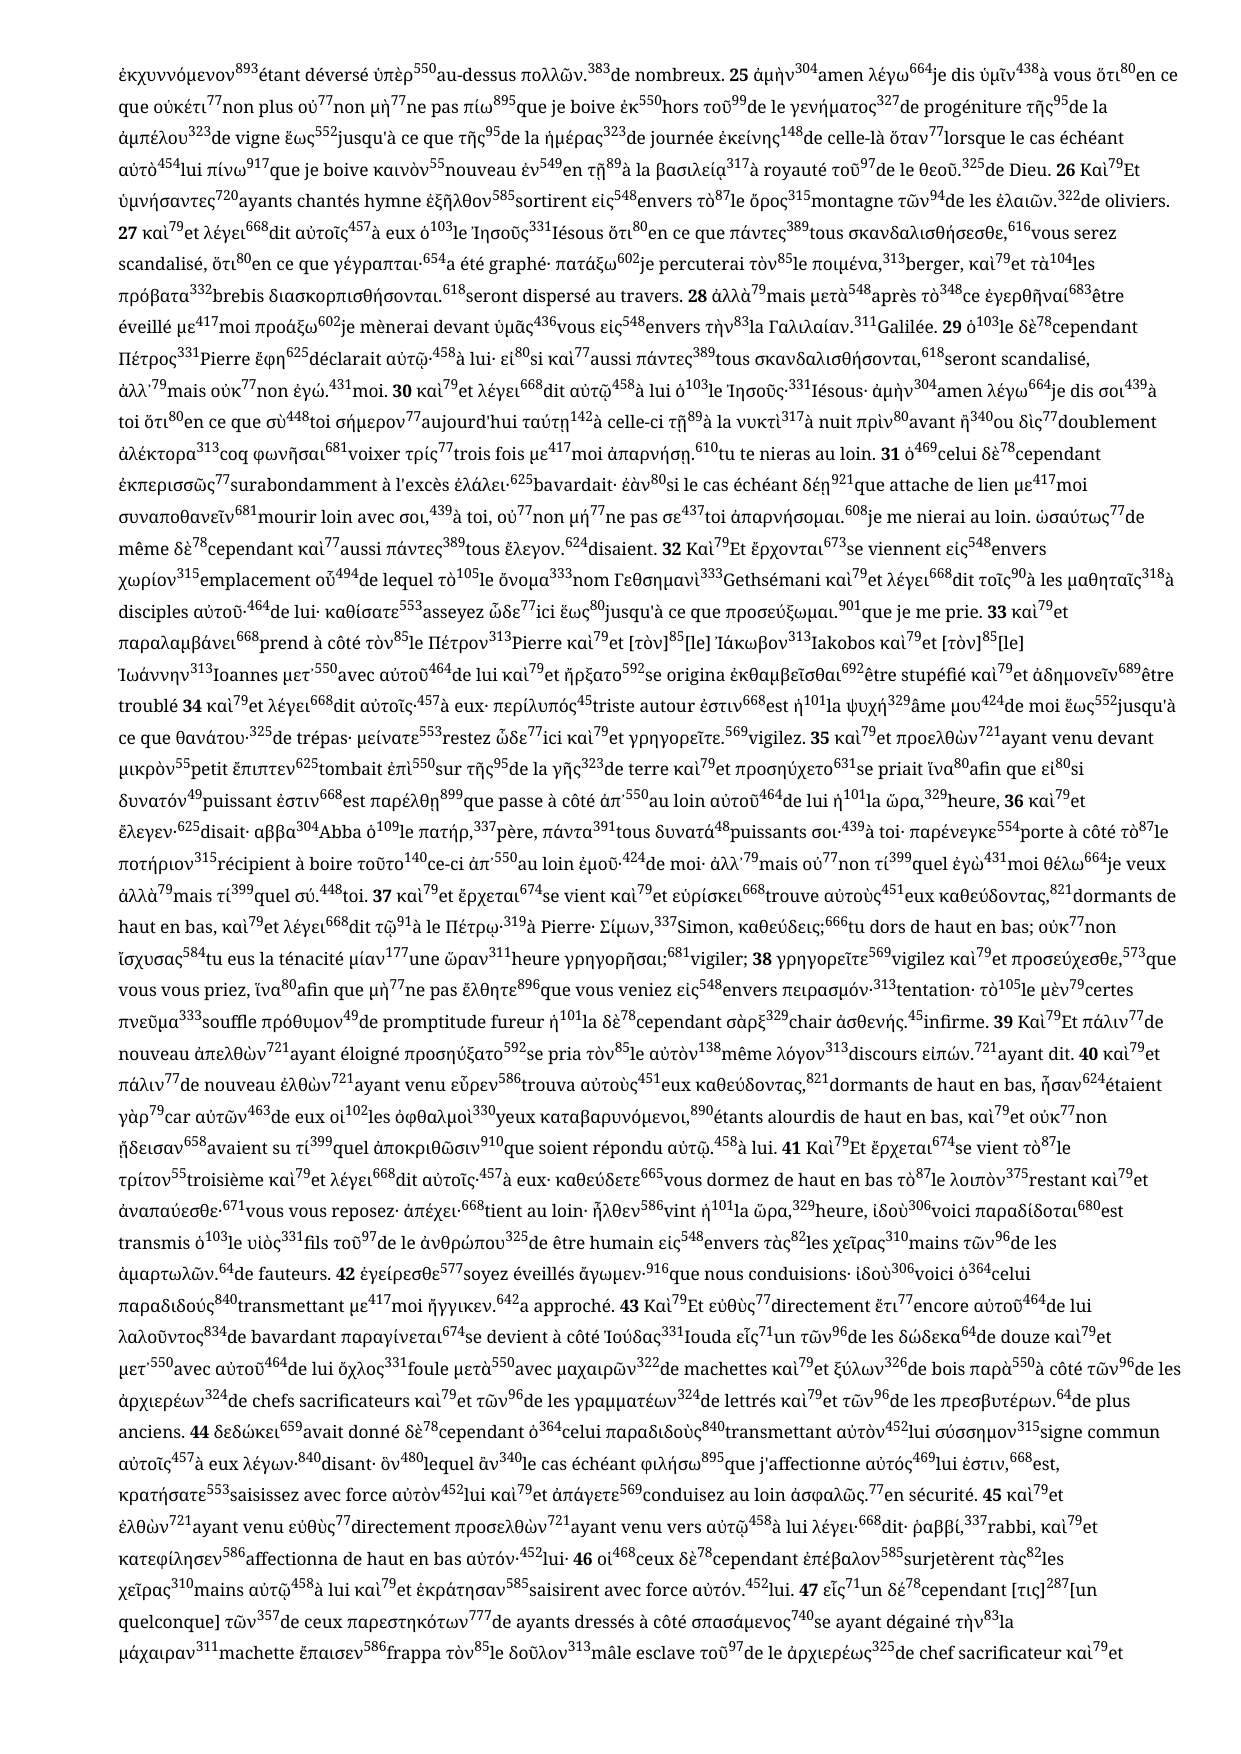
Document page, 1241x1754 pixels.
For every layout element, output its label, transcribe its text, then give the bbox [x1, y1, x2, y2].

text 1 Ἦν625Était δὲ78cependant τὸ105le πάσχα333pâque καὶ79et τὰ104les ἄζυμα72sans levains μετὰ548après δύο176deux ἡμέρας.310journées. καὶ79et ἐζήτουν624cherchaient οἱ102les ἀρχιερεῖς330chefs sacrificateurs καὶ79et οἱ102les γραμματεῖς330lettrés πῶς77comment? αὐτὸν452lui ἐν549en δόλῳ319à fraude κρατήσαντες720ayants saisis avec force ἀποκτείνωσιν·898que tuent catégoriquement· 2 ἔλεγον624disaient γάρ·79car· μὴ77ne pas ἐν549en τῇ89à la ἑορτῇ,317à fête, μήποτε80de peur que ἔσται612se sera θόρυβος331tumulte τοῦ97de le λαοῦ.325de peuple. 3 Καὶ79Et ὄντος834de étant αὐτοῦ464de lui ἐν549en Βηθανίᾳ317à Béthanie ἐν549en τῇ89à la οἰκίᾳ317à maison d'habitation Σίμωνος325de Simon τοῦ97de le λεπροῦ,16de lépreux, κατακειμένου861de se couchant de haut en bas αὐτοῦ464de lui ἦλθεν586vint γυνὴ329femme ἔχουσα838ayante ἀλάβαστρον311alabastre μύρου327de onguent νάρδου323de nard πιστικῆς14de croyalique πολυτελοῦς,14de très coûteuse, συντρίψασα719ayante broyée ensemble τὴν83la ἀλάβαστρον311alabastre κατέχεεν586versa de haut en bas αὐτοῦ464de lui τῆς95de la κεφαλῆς.323de tête. 4 ἦσαν624étaient δέ78cependant τινες389des quelconques ἀγανακτοῦντες839irritants beaucoup πρὸς548vers ἑαυτούς·527eux-mêmes· εἰς548envers τί399quel ἡ101la ἀπώλεια329perte complète αὕτη154celle-ci τοῦ99de le μύρου327de onguent γέγονεν;642a devenu; 5 ἠδύνατο631se pouvait γὰρ79car τοῦτο158ce-ci τὸ105le μύρον333onguent πραθῆναι683être vendu ἐπάνω77sur le haut δηναρίων326de deniers τριακοσίων192de trois cents καὶ79et δοθῆναι683être donné τοῖς90à les πτωχοῖς·58à pauvres· καὶ79et ἐνεβριμῶντο630se irritaient dans αὐτῇ.456à elle. 6 Ὁ103Le δὲ78cependant Ἰησοῦς331Iésous εἶπεν·586dit· ἄφετε553abandonnez αὐτήν·450elle· τί399quel αὐτῇ456à elle κόπους312frappements παρέχετε;665vous fournissez; καλὸν6beau ἔργον315travail ἠργάσατο592se mit au travail ἐν549en ἐμοί.420à moi. 7 πάντοτε77en tout moment γὰρ79car τοὺς84les πτωχοὺς52pauvres ἔχετε665vous avez μεθ᾽550avec ἑαυτῶν521de vous-mêmes καὶ79et ὅταν80lorsque le cas échéant θέλητε918que vous vouliez δύνασθε671vous vous pouvez αὐτοῖς457à eux εὖ77bien ποιῆσαι,681faire, ἐμὲ417moi δὲ78cependant οὐ77non πάντοτε77en tout moment ἔχετε.665vous avez. 8 ὃ482lequel ἔσχεν586eut ἐποίησεν·586fit· προέλαβεν586prit à l'avance μυρίσαι681oindre d'onguent τὸ87le σῶμά315corps μου424de moi εἰς548envers τὸν245le ἐνταφιασμόν.313enterrement. 9 ἀμὴν304amen δὲ78cependant λέγω664je dis ὑμῖν,438à vous, ὅπου80là où ἐὰν340si le cas échéant κηρυχθῇ911que soit annoncé τὸ105le εὐαγγέλιον333évangile εἰς548envers ὅλον269tout entier τὸν85le κόσμον,313monde, καὶ77aussi ὃ482lequel ἐποίησεν586fit αὕτη362celle-ci λαληθήσεται619sera bavardé εἰς548envers μνημόσυνον315souvenance αὐτῆς.462de elle. 10 Καὶ79Et Ἰούδας331Iouda Ἰσκαριὼθ331Iskariote ὁ103le εἷς71un τῶν96de les δώδεκα64de douze ἀπῆλθεν586éloigna πρὸς548vers τοὺς84les ἀρχιερεῖς312chefs sacrificateurs ἵνα80afin que αὐτὸν452lui παραδοῖ899que transmette αὐτοῖς.457à eux. 11 οἱ468ceux δὲ78cependant ἀκούσαντες720ayants écoutés ἐχάρησαν599furent été de joie καὶ79et ἐπηγγείλαντο591se promirent αὐτῷ458à lui ἀργύριον315objet d'argent δοῦναι.681donner. καὶ79et ἐζήτει625cherchait πῶς77comment? αὐτὸν452lui εὐκαίρως77en bien moment παραδοῖ.899que transmette. 12 Καὶ79Et τῇ89à la πρώτῃ206à première ἡμέρᾳ317à journée τῶν98de les ἀζύμων,66de sans levains, ὅτε77lorsque τὸ87le πάσχα315pâque ἔθυον,624sacrifiaient, λέγουσιν667disent αὐτῷ458à lui οἱ102les μαθηταὶ330disciples αὐτοῦ·464de lui· ποῦ77où? θέλεις666tu veux ἀπελθόντες720ayants éloignés ἑτοιμάσωμεν894que nous préparions ἵνα80afin que φάγῃς897que tu manges τὸ87le πάσχα;315pâque; 13 καὶ79et ἀποστέλλει668envoie δύο52deux τῶν96de les μαθητῶν324de disciples αὐτοῦ464de lui καὶ79et λέγει668dit αὐτοῖς·457à eux· ὑπάγετε569dirigez en arrière εἰς548envers τὴν83la πόλιν,311cité, καὶ79et ἀπαντήσει606viendra de loin à la rencontre ὑμῖν438à vous ἄνθρωπος331être humain κεράμιον315cruche ὕδατος327de eau βαστάζων·840mettant en charge· ἀκολουθήσατε553suivez αὐτῷ458à lui 14 καὶ79et ὅπου80là où ἐὰν340si le cas échéant εἰσέλθῃ899que vienne à l'intérieur εἴπατε553dites τῷ91à le οἰκοδεσπότῃ319à despote de maison ὅτι80en ce que ὁ103le διδάσκαλος331enseignant λέγει·668dit· ποῦ77où? ἐστιν668est τὸ105le κατάλυμά333salle de déliage μου424de moi ὅπου77là où τὸ87le πάσχα315pâque μετὰ550avec τῶν96de les μαθητῶν324de disciples μου424de moi φάγω;895que je mange; 15 καὶ79et αὐτὸς469lui ὑμῖν438à vous δείξει606montrera ἀνάγαιον315chambre haute μέγα6grand ἐστρωμένον798ayant été étendu ἕτοιμον·55prêt· καὶ79et ἐκεῖ77là ἑτοιμάσατε553préparez ἡμῖν.419à nous. 16 καὶ79et ἐξῆλθον585sortirent οἱ102les μαθηταὶ330disciples καὶ79et ἦλθον585vinrent εἰς548envers τὴν83la πόλιν311cité καὶ79et εὗρον585trouvèrent καθὼς77de haut en bas comme εἶπεν586dit αὐτοῖς457à eux καὶ79et ἡτοίμασαν585préparèrent τὸ87le πάσχα.315pâque. 17 Καὶ79Et ὀψίας63de tardive γενομένης732de se ayante devenue ἔρχεται674se vient μετὰ550avec τῶν96de les δώδεκα.64de douze. 18 καὶ79et ἀνακειμένων860de se couchants de bas en haut αὐτῶν463de eux καὶ79et ἐσθιόντων833de mangeants ὁ103le Ἰησοῦς331Iésous εἶπεν·586dit· ἀμὴν304amen λέγω664je dis ὑμῖν438à vous ὅτι80en ce que εἷς71un ἐξ550hors ὑμῶν441de vous παραδώσει606transmettra με417moi ὁ364celui ἐσθίων840mangeant μετ᾽550avec ἐμοῦ.424de moi. 19 ἤρξαντο591se originèrent λυπεῖσθαι692être attristé καὶ79et λέγειν689dire αὐτῷ458à lui εἷς71un κατὰ547de haut en bas εἷς·71un· μήτι340ne serait-ce que ἐγώ;431moi; 20 ὁ469celui δὲ78cependant εἶπεν586dit αὐτοῖς·457à eux· εἷς71un τῶν96de les δώδεκα,64de douze, ὁ364celui ἐμβαπτόμενος867se trempant dedans μετ᾽550avec ἐμοῦ424de moi εἰς548envers τὸ87le τρύβλιον.315bol. 21 ὅτι80en ce que ὁ103le μὲν79certes υἱὸς331fils τοῦ97de le ἀνθρώπου325de être humain ὑπάγει668dirige en arrière καθὼς77de haut en bas comme γέγραπται654a été graphé περὶ550autour αὐτοῦ,464de lui, οὐαὶ304Ouai δὲ78cependant τῷ91à le ἀνθρώπῳ319à être humain ἐκείνῳ144à celui-là δι᾽550par οὗ492de lequel ὁ103le υἱὸς331fils τοῦ97de le ἀνθρώπου325de être humain παραδίδοται·680est transmis· καλὸν49beau ἦν625était αὐτῷ458à lui εἰ80si οὐκ77non ἐγεννήθη600fut engendré ὁ103le ἄνθρωπος331être humain ἐκεῖνος.156celui-là. 22 Καὶ79Et ἐσθιόντων833de mangeants αὐτῶν463de eux λαβὼν721ayant pris ἄρτον313pain εὐλογήσας721ayant élogié ἔκλασεν586cassa καὶ79et ἔδωκεν586donna αὐτοῖς457à eux καὶ79et εἶπεν·586dit· λάβετε,553prenez, τοῦτό366ce-ci ἐστιν668est τὸ105le σῶμά333corps μου.424de moi. 23 καὶ79et λαβὼν721ayant pris ποτήριον315récipient à boire εὐχαριστήσας721ayant rendu grâce ἔδωκεν586donna αὐτοῖς,457à eux, καὶ79et ἔπιον585burent ἐξ550hors αὐτοῦ466de lui πάντες.389tous. 24 καὶ79et εἶπεν586dit αὐτοῖς·457à eux· τοῦτό366ce-ci ἐστιν668est τὸ105le αἷμά333sang μου424de moi τῆς95de la διαθήκης323de disposition τὸ366ce ἐκχυννόμενον893étant déversé ὑπὲρ550au-dessus πολλῶν.383de nombreux. 25 ἀμὴν304amen λέγω664je dis ὑμῖν438à vous ὅτι80en ce que οὐκέτι77non plus οὐ77non μὴ77ne pas πίω895que je boive ἐκ550hors τοῦ99de le γενήματος327de progéniture τῆς95de la ἀμπέλου323de vigne ἕως552jusqu'à ce que τῆς95de la ἡμέρας323de journée ἐκείνης148de celle-là ὅταν77lorsque le cas échéant αὐτὸ454lui πίνω917que je boive καινὸν55nouveau ἐν549en τῇ89à la βασιλείᾳ317à royauté τοῦ97de le θεοῦ.325de Dieu. 26 Καὶ79Et ὑμνήσαντες720ayants chantés hymne ἐξῆλθον585sortirent εἰς548envers τὸ87le ὄρος315montagne τῶν94de les ἐλαιῶν.322de oliviers. 27 καὶ79et λέγει668dit αὐτοῖς457à eux ὁ103le Ἰησοῦς331Iésous ὅτι80en ce que πάντες389tous σκανδαλισθήσεσθε,616vous serez scandalisé, ὅτι80en ce que γέγραπται·654a été graphé· πατάξω602je percuterai τὸν85le ποιμένα,313berger, καὶ79et τὰ104les πρόβατα332brebis διασκορπισθήσονται.618seront dispersé au travers. 28 ἀλλὰ79mais μετὰ548après τὸ348ce ἐγερθῆναί683être éveillé με417moi προάξω602je mènerai devant ὑμᾶς436vous εἰς548envers τὴν83la Γαλιλαίαν.311Galilée. 29 ὁ103le δὲ78cependant Πέτρος331Pierre ἔφη625déclarait αὐτῷ·458à lui· εἰ80si καὶ77aussi πάντες389tous σκανδαλισθήσονται,618seront scandalisé, ἀλλ᾽79mais οὐκ77non ἐγώ.431moi. 30 καὶ79et λέγει668dit αὐτῷ458à lui ὁ103le Ἰησοῦς·331Iésous· ἀμὴν304amen λέγω664je dis σοι439à toi ὅτι80en ce que σὺ448toi σήμερον77aujourd'hui ταύτῃ142à celle-ci τῇ89à la νυκτὶ317à nuit πρὶν80avant ἢ340ou δὶς77doublement ἀλέκτορα313coq φωνῆσαι681voixer τρίς77trois fois με417moi ἀπαρνήσῃ.610tu te nieras au loin. 31 ὁ469celui δὲ78cependant ἐκπερισσῶς77surabondamment à l'excès ἐλάλει·625bavardait· ἐὰν80si le cas échéant δέῃ921que attache de lien με417moi συναποθανεῖν681mourir loin avec σοι,439à toi, οὐ77non μή77ne pas σε437toi ἀπαρνήσομαι.608je me nierai au loin. ὡσαύτως77de même δὲ78cependant καὶ77aussi πάντες389tous ἔλεγον.624disaient. 32 Καὶ79Et ἔρχονται673se viennent εἰς548envers χωρίον315emplacement οὗ494de lequel τὸ105le ὄνομα333nom Γεθσημανὶ333Gethsémani καὶ79et λέγει668dit τοῖς90à les μαθηταῖς318à disciples αὐτοῦ·464de lui· καθίσατε553asseyez ὧδε77ici ἕως80jusqu'à ce que προσεύξωμαι.901que je me prie. 33 καὶ79et παραλαμβάνει668prend à côté τὸν85le Πέτρον313Pierre καὶ79et [τὸν]85[le] Ἰάκωβον313Iakobos καὶ79et [τὸν]85[le] Ἰωάννην313Ioannes μετ᾽550avec αὐτοῦ464de lui καὶ79et ἤρξατο592se origina ἐκθαμβεῖσθαι692être stupéfié καὶ79et ἀδημονεῖν689être troublé 34 καὶ79et λέγει668dit αὐτοῖς·457à eux· περίλυπός45triste autour ἐστιν668est ἡ101la ψυχή329âme μου424de moi ἕως552jusqu'à ce que θανάτου·325de trépas· μείνατε553restez ὧδε77ici καὶ79et γρηγορεῖτε.569vigilez. 35 καὶ79et προελθὼν721ayant venu devant μικρὸν55petit ἔπιπτεν625tombait ἐπὶ550sur τῆς95de la γῆς323de terre καὶ79et προσηύχετο631se priait ἵνα80afin que εἰ80si δυνατόν49puissant ἐστιν668est παρέλθῃ899que passe à côté ἀπ᾽550au loin αὐτοῦ464de lui ἡ101la ὥρα,329heure, 36 καὶ79et ἔλεγεν·625disait· αββα304Abba ὁ109le πατήρ,337père, πάντα391tous δυνατά48puissants σοι·439à toi· παρένεγκε554porte à côté τὸ87le ποτήριον315récipient à boire τοῦτο140ce-ci ἀπ᾽550au loin ἐμοῦ·424de moi· ἀλλ᾽79mais οὐ77non τί399quel ἐγὼ431moi θέλω664je veux ἀλλὰ79mais τί399quel σύ.448toi. 37 καὶ79et ἔρχεται674se vient καὶ79et εὑρίσκει668trouve αὐτοὺς451eux καθεύδοντας,821dormants de haut en bas, καὶ79et λέγει668dit τῷ91à le Πέτρῳ·319à Pierre· Σίμων,337Simon, καθεύδεις;666tu dors de haut en bas; οὐκ77non ἴσχυσας584tu eus la ténacité μίαν177une ὥραν311heure γρηγορῆσαι;681vigiler; 38 γρηγορεῖτε569vigilez καὶ79et προσεύχεσθε,573que vous vous priez, ἵνα80afin que μὴ77ne pas ἔλθητε896que vous veniez εἰς548envers πειρασμόν·313tentation· τὸ105le μὲν79certes πνεῦμα333souffle πρόθυμον49de promptitude fureur ἡ101la δὲ78cependant σὰρξ329chair ἀσθενής.45infirme. 39 Καὶ79Et πάλιν77de nouveau ἀπελθὼν721ayant éloigné προσηύξατο592se pria τὸν85le αὐτὸν138même λόγον313discours εἰπών.721ayant dit. 40 καὶ79et πάλιν77de nouveau ἐλθὼν721ayant venu εὗρεν586trouva αὐτοὺς451eux καθεύδοντας,821dormants de haut en bas, ἦσαν624étaient γὰρ79car αὐτῶν463de eux οἱ102les ὀφθαλμοὶ330yeux καταβαρυνόμενοι,890étants alourdis de haut en bas, καὶ79et οὐκ77non ᾔδεισαν658avaient su τί399quel ἀποκριθῶσιν910que soient répondu αὐτῷ.458à lui. 41 Καὶ79Et ἔρχεται674se vient τὸ87le τρίτον55troisième καὶ79et λέγει668dit αὐτοῖς·457à eux· καθεύδετε665vous dormez de haut en bas τὸ87le λοιπὸν375restant καὶ79et ἀναπαύεσθε·671vous vous reposez· ἀπέχει·668tient au loin· ἦλθεν586vint ἡ101la ὥρα,329heure, ἰδοὺ306voici παραδίδοται680est transmis ὁ103le υἱὸς331fils τοῦ97de le ἀνθρώπου325de être humain εἰς548envers τὰς82les χεῖρας310mains τῶν96de les ἁμαρτωλῶν.64de fauteurs. 42 ἐγείρεσθε577soyez éveillés ἄγωμεν·916que nous conduisions· ἰδοὺ306voici ὁ364celui παραδιδούς840transmettant με417moi ἤγγικεν.642a approché. 43 Καὶ79Et εὐθὺς77directement ἔτι77encore αὐτοῦ464de lui λαλοῦντος834de bavardant παραγίνεται674se devient à côté Ἰούδας331Iouda εἷς71un τῶν96de les δώδεκα64de douze καὶ79et μετ᾽550avec αὐτοῦ464de lui ὄχλος331foule μετὰ550avec μαχαιρῶν322de machettes καὶ79et ξύλων326de bois παρὰ550à côté τῶν96de les ἀρχιερέων324de chefs sacrificateurs καὶ79et τῶν96de les γραμματέων324de lettrés καὶ79et τῶν96de les πρεσβυτέρων.64de plus anciens. 44 δεδώκει659avait donné δὲ78cependant ὁ364celui παραδιδοὺς840transmettant αὐτὸν452lui σύσσημον315signe commun αὐτοῖς457à eux λέγων·840disant· ὃν480lequel ἂν340le cas échéant φιλήσω895que j'affectionne αὐτός469lui ἐστιν,668est, κρατήσατε553saisissez avec force αὐτὸν452lui καὶ79et ἀπάγετε569conduisez au loin ἀσφαλῶς.77en sécurité. 45 καὶ79et ἐλθὼν721ayant venu εὐθὺς77directement προσελθὼν721ayant venu vers αὐτῷ458à lui λέγει·668dit· ῥαββί,337rabbi, καὶ79et κατεφίλησεν586affectionna de haut en bas αὐτόν·452lui· 46 οἱ468ceux δὲ78cependant ἐπέβαλον585surjetèrent τὰς82les χεῖρας310mains αὐτῷ458à lui καὶ79et ἐκράτησαν585saisirent avec force αὐτόν.452lui. 47 εἷς71un δέ78cependant [τις]287[un quelconque] τῶν357de ceux παρεστηκότων777de ayants dressés à côté σπασάμενος740se ayant dégainé τὴν83la μάχαιραν311machette ἔπαισεν586frappa τὸν85le δοῦλον313mâle esclave τοῦ97de le ἀρχιερέως325de chef sacrificateur καὶ79et ἀφεῖλεν586saisit au loin αὐτοῦ464de lui τὸ87le ὠτάριον.315bout d'oreille. 48 Καὶ79Et ἀποκριθεὶς760ayant été répondu ὁ103le Ἰησοῦς331Iésous εἶπεν586dit αὐτοῖς·457à eux· ὡς80comme ἐπὶ548sur λῃστὴν313pilleur ἐξήλθατε583vous sortîtes μετὰ550avec μαχαιρῶν322de machettes καὶ79et ξύλων326de bois συλλαβεῖν681prendre ensemble με;417moi; 49 καθ᾽548selon ἡμέραν311journée ἤμην627je m'étais πρὸς548vers ὑμᾶς436vous ἐν549en τῷ93à le ἱερῷ321à sanctuaire διδάσκων840enseignant καὶ79et οὐκ77non ἐκρατήσατέ583vous saisîtes avec force με·417moi· ἀλλ᾽79mais ἵνα80afin que πληρωθῶσιν910que soient fait plénitude αἱ100les γραφαί.328graphes. 50 Καὶ79Et ἀφέντες720ayants abandonnés αὐτὸν452lui ἔφυγον585fuirent πάντες.389tous. 51 καὶ79et νεανίσκος331adolescent τις287un quelconque συνηκολούθει625suivait ensemble αὐτῷ458à lui περιβεβλημένος813ayant été entouré σινδόνα311sindon ἐπὶ550sur γυμνοῦ,67de nu, καὶ79et κρατοῦσιν667saisissent avec force αὐτόν·452lui· 52 ὁ364celui δὲ78cependant καταλιπὼν721ayant laissé en contrebas τὴν83la σινδόνα311sindon γυμνὸς71nu ἔφυγεν.586fuit. 53 Καὶ79Et ἀπήγαγον585conduisirent au loin τὸν85le Ἰησοῦν313Iésous πρὸς548vers τὸν85le ἀρχιερέα,313chef sacrificateur, καὶ79et συνέρχονται673se viennent ensemble πάντες286tous οἱ102les ἀρχιερεῖς330chefs sacrificateurs καὶ79et οἱ102les πρεσβύτεροι70plus anciens καὶ79et οἱ102les γραμματεῖς.330lettrés. 54 καὶ79et ὁ103le Πέτρος331Pierre ἀπὸ547au loin μακρόθεν77à distance ἠκολούθησεν586suivit αὐτῷ458à lui ἕως551jusqu'à ce que ἔσω77dedans εἰς548envers τὴν83la αὐλὴν311cour τοῦ97de le ἀρχιερέως325de chef sacrificateur καὶ79et ἦν625était συγκαθήμενος867se asseyant ensemble μετὰ550avec τῶν96de les ὑπηρετῶν324de ministres καὶ79et θερμαινόμενος867se chauffant πρὸς548vers τὸ87le φῶς.315lumière. 55 Οἱ102Les δὲ78cependant ἀρχιερεῖς330chefs sacrificateurs καὶ79et ὅλον289tout entier τὸ105le συνέδριον333sanhédrin ἐζήτουν624cherchaient κατὰ550contre τοῦ97de le Ἰησοῦ325de Iésous μαρτυρίαν311témoignation εἰς548envers τὸ348ce θανατῶσαι681mettre à trépas αὐτόν,452lui, καὶ79et οὐχ77non ηὕρισκον·624trouvaient· 56 πολλοὶ389nombreux γὰρ79car ἐψευδομαρτύρουν624témoignaient faussement κατ᾽550contre αὐτοῦ,464de lui, καὶ79et ἴσαι44égales αἱ100les μαρτυρίαι328témoignations οὐκ77non ἦσαν.624étaient. 57 καί79et τινες389des quelconques ἀναστάντες720ayants redressés ἐψευδομαρτύρουν624témoignaient faussement κατ᾽550contre αὐτοῦ464de lui λέγοντες839disants 58 ὅτι80en ce que ἡμεῖς430nous ἠκούσαμεν581nous écoutâmes αὐτοῦ464de lui λέγοντος834de disant ὅτι80en ce que ἐγὼ431moi καταλύσω602je délierai vers le bas τὸν85le ναὸν313temple τοῦτον138celui-ci τὸν85le χειροποίητον4fait de main καὶ79et διὰ550par τριῶν188de trois ἡμερῶν322de journées ἄλλον115autre ἀχειροποίητον53non fait de main οἰκοδομήσω.602j'édifierai en maison. 59 καὶ79et οὐδὲ77non cependant οὕτως77ainsi ἴση45égale ἦν625était ἡ101la μαρτυρία329témoignation αὐτῶν.463de eux. 60 Καὶ79Et ἀναστὰς721ayant redressé ὁ103le ἀρχιερεὺς331chef sacrificateur εἰς548envers μέσον55au milieu ἐπηρώτησεν586surinterrogea τὸν85le Ἰησοῦν313Iésous λέγων·840disant· οὐκ77non ἀποκρίνῃ672tu te réponds οὐδὲν375aucun τί399quel οὗτοί363ceux-ci σου442de toi καταμαρτυροῦσιν;667témoignent contre; 61 ὁ469celui δὲ78cependant ἐσιώπα625silençait καὶ79et οὐκ77non ἀπεκρίνατο592se répondit οὐδέν.375aucun. πάλιν77de nouveau ὁ103le ἀρχιερεὺς331chef sacrificateur ἐπηρώτα625surinterrogeait αὐτὸν452lui καὶ79et λέγει668dit αὐτῷ·458à lui· σὺ448toi εἶ666tu es ὁ103le χριστὸς331Christ ὁ103le υἱὸς331fils τοῦ97de le εὐλογητοῦ;65de élogié; 62 ὁ103le δὲ78cependant Ἰησοῦς331Iésous εἶπεν·586dit· ἐγώ431moi εἰμι,664je suis, καὶ79et ὄψεσθε609vous vous verrez τὸν85le υἱὸν313fils τοῦ97de le ἀνθρώπου325de être humain ἐκ550hors δεξιῶν66de droits καθήμενον849se étant assis τῆς95de la δυνάμεως323de puissance καὶ79et ἐρχόμενον849se venant μετὰ550avec τῶν94de les νεφελῶν322de nuées τοῦ97de le οὐρανοῦ.325de ciel. 63 ὁ103le δὲ78cependant ἀρχιερεὺς331chef sacrificateur διαρρήξας721ayant fracassé à travers τοὺς84les χιτῶνας312chitons αὐτοῦ464de lui λέγει·668dit· τί399quel ἔτι77encore χρείαν311besoin ἔχομεν663nous avons μαρτύρων;324de témoins; 64 ἠκούσατε583vous écoutâtes τῆς95de la βλασφημίας·323de blasphémie· τί399quel ὑμῖν438à vous φαίνεται;674se apparaît en lumière; οἱ363ceux δὲ78cependant πάντες286tous κατέκριναν585jugèrent contre αὐτὸν452lui ἔνοχον32tenu au-dedans εἶναι689être θανάτου.325de trépas. 65 Καὶ79Et ἤρξαντό591se originèrent τινες389des quelconques ἐμπτύειν689cracher envers αὐτῷ458à lui καὶ79et περικαλύπτειν689couvrir autour αὐτοῦ464de lui τὸ87le πρόσωπον315face καὶ79et κολαφίζειν689tabasser αὐτὸν452lui καὶ79et λέγειν689dire αὐτῷ·458à lui· προφήτευσον,554prophétise, καὶ79et οἱ102les ὑπηρέται330ministres ῥαπίσμασιν320à gifles αὐτὸν452lui ἔλαβον.585prirent. 66 Καὶ79Et ὄντος834de étant τοῦ97de le Πέτρου325de Pierre κάτω77vers le bas ἐν549en τῇ89à la αὐλῇ317à cour ἔρχεται674se vient μία69une τῶν94de les παιδισκῶν322de jeunes servantes τοῦ97de le ἀρχιερέως325de chef sacrificateur 67 καὶ79et ἰδοῦσα719ayante vue τὸν85le Πέτρον313Pierre θερμαινόμενον849se chauffant ἐμβλέψασα719ayante entrée regard αὐτῷ458à lui λέγει·668dit· καὶ77aussi σὺ448toi μετὰ550avec τοῦ97de le Ναζαρηνοῦ65de Nazarénien ἦσθα629tu te étais τοῦ97de le Ἰησοῦ.325de Iésous. 68 ὁ469celui δὲ78cependant ἠρνήσατο592se nia λέγων·840disant· οὔτε79ni οἶδα638j'ai su οὔτε79ni ἐπίσταμαι670je m'établis sûrement σὺ448toi τί399quel λέγεις.666tu dis. καὶ79et ἐξῆλθεν586sortit ἔξω77au-dehors εἰς548envers τὸ87le προαύλιον315vestibule [καὶ79[et ἀλέκτωρ331coq ἐφώνησεν].586voixa]. 69 καὶ79et ἡ101la παιδίσκη329jeune servante ἰδοῦσα719ayante vue αὐτὸν452lui ἤρξατο592se origina πάλιν77de nouveau λέγειν689dire τοῖς351à ceux παρεστῶσιν773à ayants dressés à côté ὅτι80en ce que οὗτος469celui-ci ἐξ550hors αὐτῶν463de eux ἐστιν.668est. 70 ὁ469celui δὲ78cependant πάλιν77de nouveau ἠρνεῖτο.631se niait. Καὶ79Et μετὰ548après μικρὸν55petit πάλιν77de nouveau οἱ363ceux παρεστῶτες782ayants dressés à côté ἔλεγον624disaient τῷ91à le Πέτρῳ·319à Pierre· ἀληθῶς77vraiment ἐξ550hors αὐτῶν463de eux εἶ,666tu es, καὶ77aussi γὰρ79car Γαλιλαῖος71Galiléen εἶ.666tu es. 71 ὁ469celui δὲ78cependant ἤρξατο592se origina ἀναθεματίζειν689anathématiser καὶ79et ὀμνύειν689jurer ὅτι80en ce que οὐκ77non οἶδα638j'ai su τὸν85le ἄνθρωπον313être humain τοῦτον138celui-ci ὃν480lequel λέγετε.665vous dites. 72 καὶ79et εὐθὺς77directement ἐκ550hors δευτέρου67de deuxième ἀλέκτωρ331coq ἐφώνησεν.586voixa. Καὶ79Et ἀνεμνήσθη600fut remémoré ὁ103le Πέτρος331Pierre τὸ87le ῥῆμα315oral ὡς80comme εἶπεν586dit αὐτῷ458à lui ὁ103le Ἰησοῦς331Iésous ὅτι80en ce que πρὶν80avant ἀλέκτορα313coq φωνῆσαι681voixer δὶς77doublement τρίς77trois fois με417moi ἀπαρνήσῃ·610tu te nieras au loin· καὶ79et ἐπιβαλὼν721ayant surjeté ἔκλαιεν.625pleurait. [118, 59, 1181, 1665]
